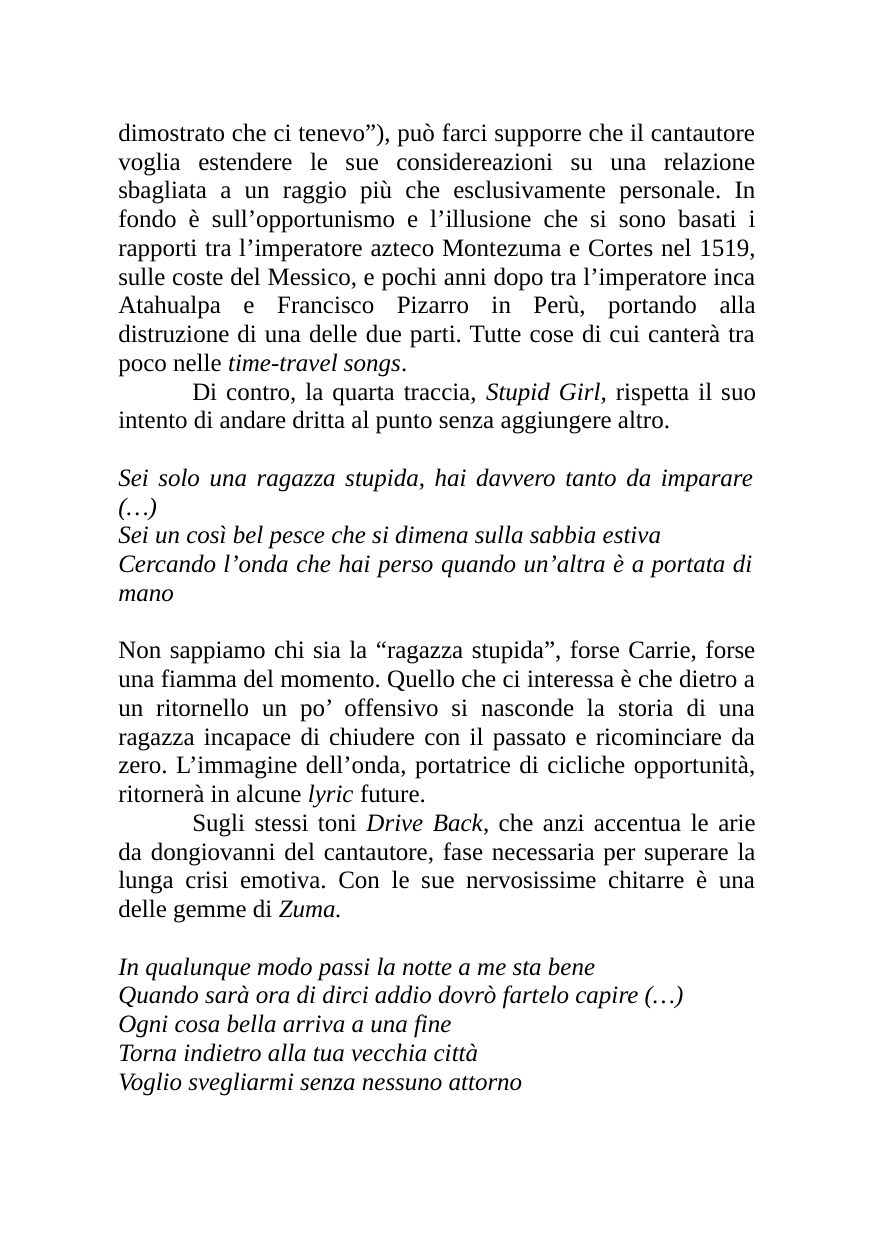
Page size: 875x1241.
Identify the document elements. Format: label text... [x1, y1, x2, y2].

text Non sappiamo chi sia la “ragazza stupida”, forse Carrie, forse una fiamma del momento. Quello che ci interessa è che dietro a un ritornello un po’ offensivo si nasconde la storia di una ragazza incapace di chiudere con il passato e ricominciare da zero. L’immagine dell’onda, portatrice di cicliche opportunità, ritornerà in alcune lyric future. [118, 636, 756, 808]
subtitle Sei solo una ragazza stupida, hai davvero tanto da imparare (…) [118, 463, 756, 521]
subtitle In qualunque modo passi la notte a me sta bene [118, 952, 756, 981]
text Di contro, la quarta traccia, Stupid Girl, rispetta il suo intento di andare dritta al punto senza aggiungere altro. [118, 377, 756, 434]
text Sugli stessi toni Drive Back, che anzi accentua le arie da dongiovanni del cantautore, fase necessaria per superare la lunga crisi emotiva. Con le sue nervosissime chitarre è una delle gemme di Zuma. [118, 808, 756, 923]
text Quando sarà ora di dirci addio dovrò fartelo capire (…) [118, 981, 756, 1009]
text Voglio svegliarmi senza nessuno attorno [118, 1067, 756, 1096]
text dimostrato che ci tenevo”), può farci supporre che il cantautore voglia estendere le sue considereazioni su una relazione sbagliata a un raggio più che esclusivamente personale. In fondo è sull’opportunismo e l’illusione che si sono basati i rapporti tra l’imperatore azteco Montezuma e Cortes nel 1519, sulle coste del Messico, e pochi anni dopo tra l’imperatore inca Atahualpa e Francisco Pizarro in Perù, portando alla distruzione di una delle due parti. Tutte cose di cui canterà tra poco nelle time-travel songs. [118, 118, 756, 377]
text Cercando l’onda che hai perso quando un’altra è a portata di mano [118, 549, 756, 607]
text Torna indietro alla tua vecchia città [118, 1038, 756, 1067]
subtitle Sei un così bel pesce che si dimena sulla sabbia estiva [118, 521, 756, 549]
text Ogni cosa bella arriva a una fine [118, 1009, 756, 1038]
